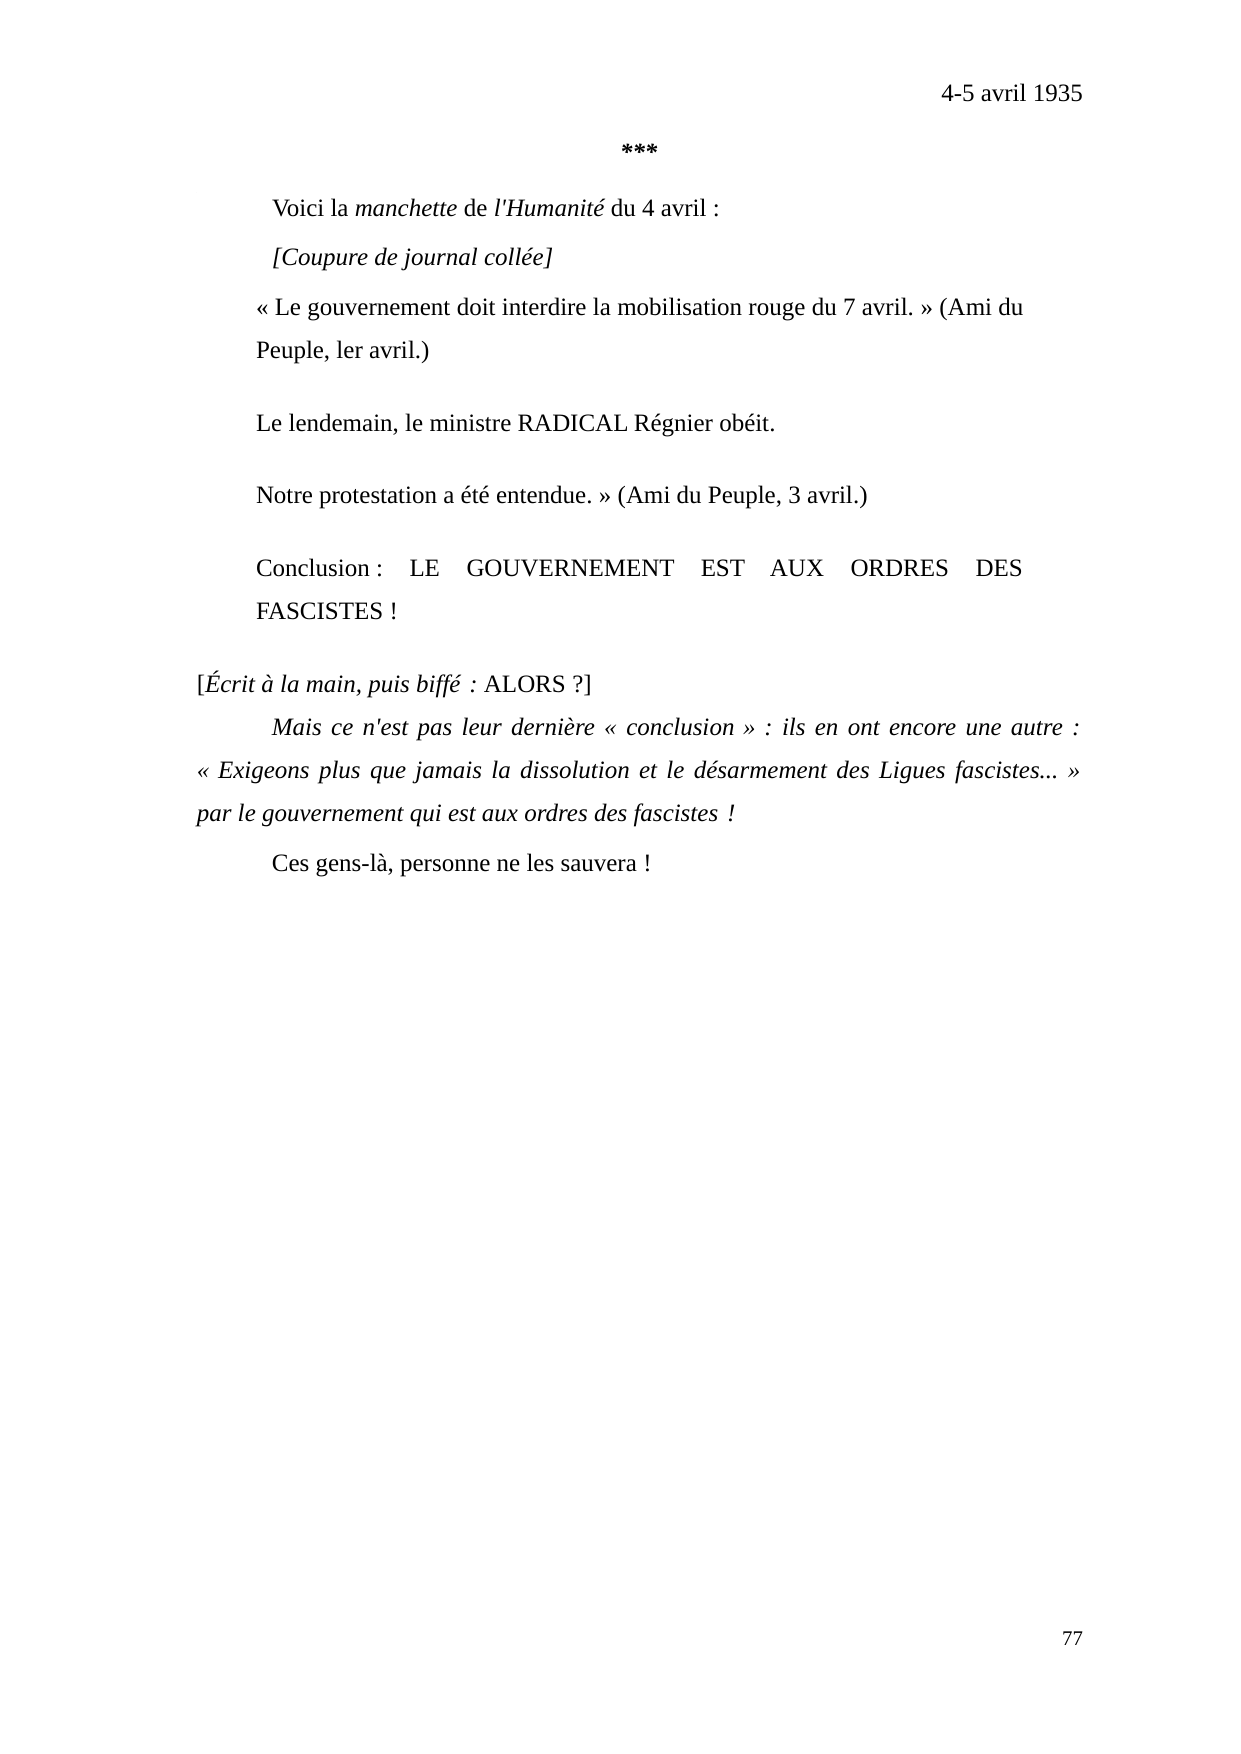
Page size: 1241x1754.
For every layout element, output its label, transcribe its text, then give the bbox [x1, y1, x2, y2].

text Conclusion : LE GOUVERNEMENT EST AUX ORDRES DES FASCISTES ! [256, 553, 1023, 625]
text Notre protestation a été entendue. » (Ami du Peuple, 3 avril.) [256, 480, 1023, 509]
text Ces gens-là, personne ne les sauvera ! [197, 848, 1082, 876]
text Le lendemain, le ministre RADICAL Régnier obéit. [256, 408, 1023, 436]
text Mais ce n'est pas leur dernière « conclusion » : ils en ont encore une autre : « Exigeons plus que jamais la dissolution et le désarmement des Ligues fascistes... » par le gouvernement qui est aux ordres des fascistes ! [197, 712, 1082, 827]
text « Le gouvernement doit interdire la mobilisation rouge du 7 avril. » (Ami du Peuple, ler avril.) [256, 292, 1023, 364]
text [Écrit à la main, puis biffé : ALORS ?] [197, 669, 1082, 697]
text [Coupure de journal collée] [197, 242, 1082, 271]
text Voici la manchette de l'Humanité du 4 avril : [197, 193, 1082, 222]
subtitle *** [197, 137, 1082, 166]
